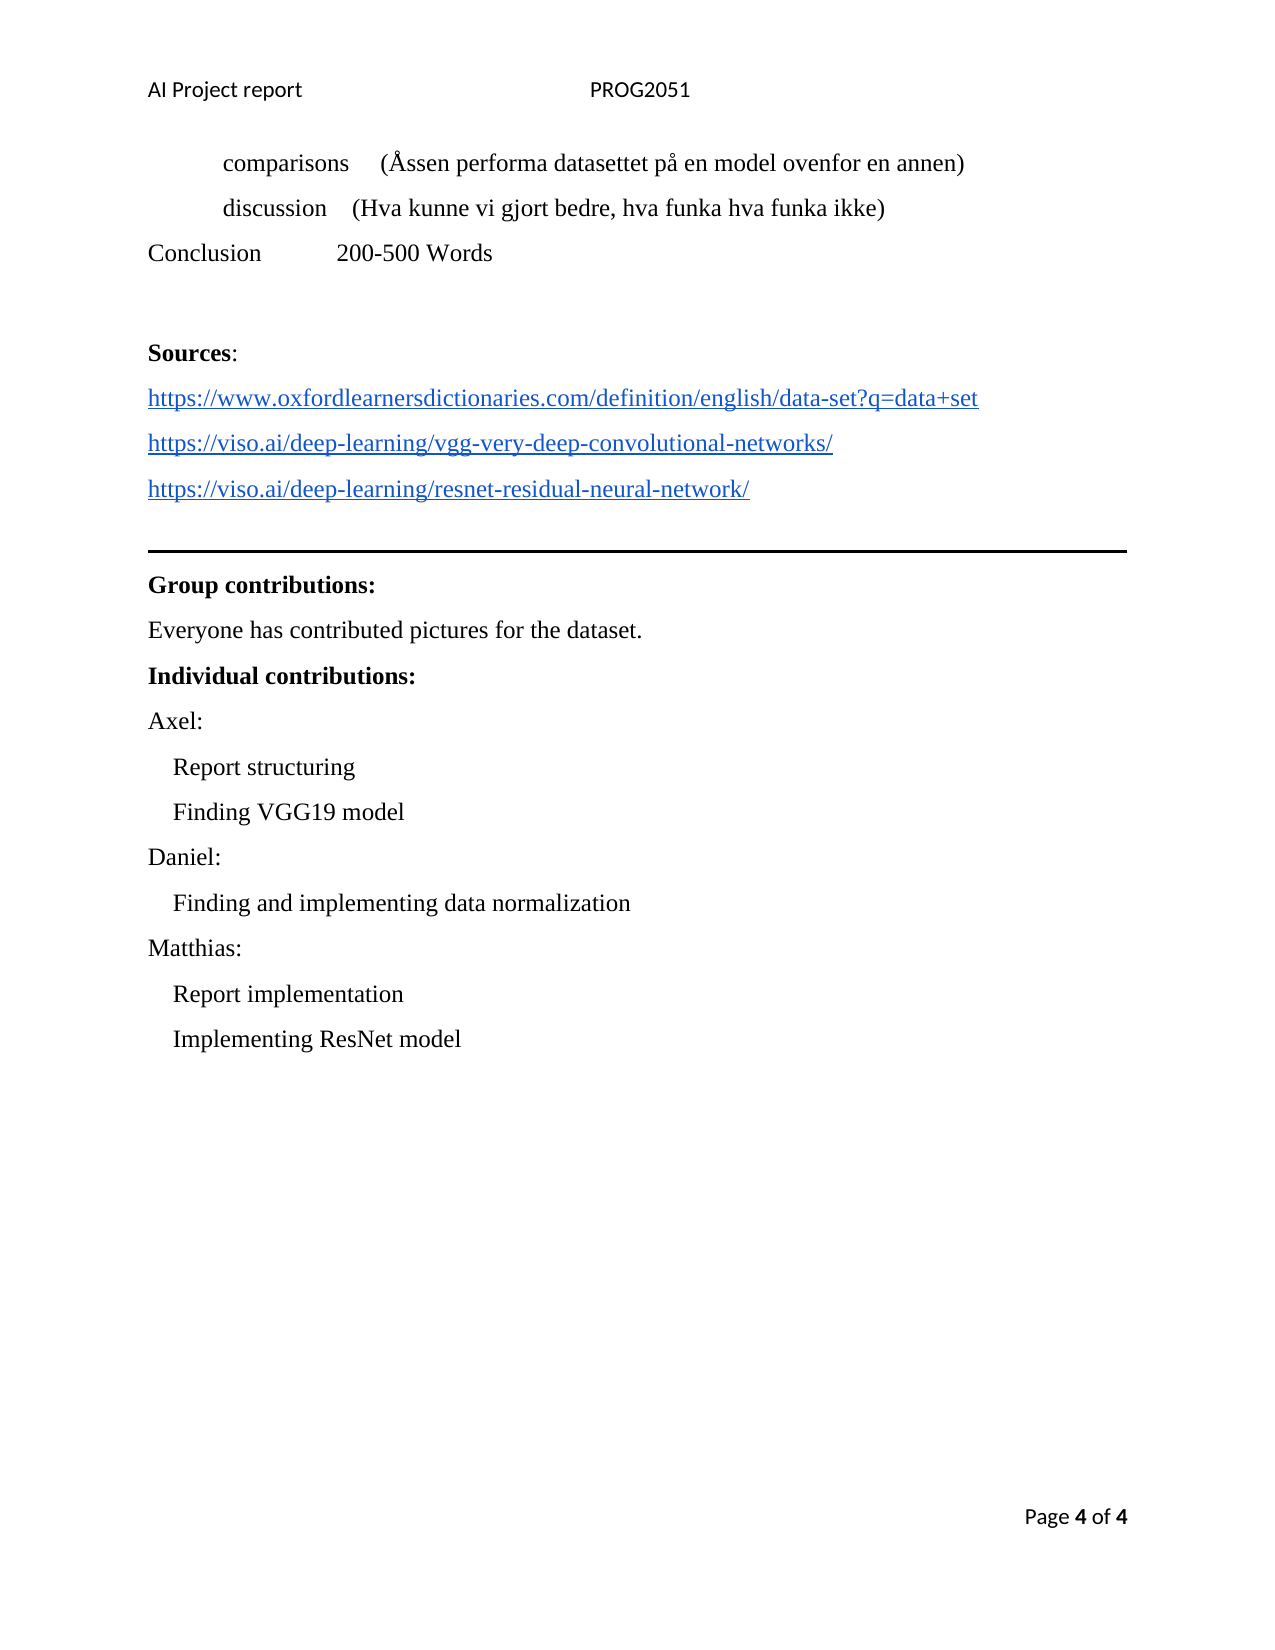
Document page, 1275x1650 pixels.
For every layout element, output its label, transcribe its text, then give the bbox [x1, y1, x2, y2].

text Finding and implementing data normalization [148, 888, 1127, 917]
text https://viso.ai/deep-learning/vgg-very-deep-convolutional-networks/ [148, 428, 1127, 457]
text discussion (Hva kunne vi gjort bedre, hva funka hva funka ikke) [148, 193, 1127, 222]
text Axel: [148, 706, 1127, 735]
text Conclusion 200-500 Words [148, 238, 1127, 267]
text Matthias: [148, 933, 1127, 962]
text Group contributions: [148, 570, 1127, 599]
text Individual contributions: [148, 661, 1127, 689]
text comparisons (Åssen performa datasettet på en model ovenfor en annen) [148, 148, 1127, 176]
text Report structuring [148, 752, 1127, 780]
text Finding VGG19 model [148, 797, 1127, 826]
text https://viso.ai/deep-learning/resnet-residual-neural-network/ [148, 474, 1127, 503]
text Everyone has contributed pictures for the dataset. [148, 615, 1127, 644]
text Sources: [148, 338, 1127, 366]
text Report implementation [148, 979, 1127, 1007]
text Implementing ResNet model [148, 1024, 1127, 1053]
text https://www.oxfordlearnersdictionaries.com/definition/english/data-set?q=data+set [148, 383, 1127, 412]
text Daniel: [148, 842, 1127, 871]
